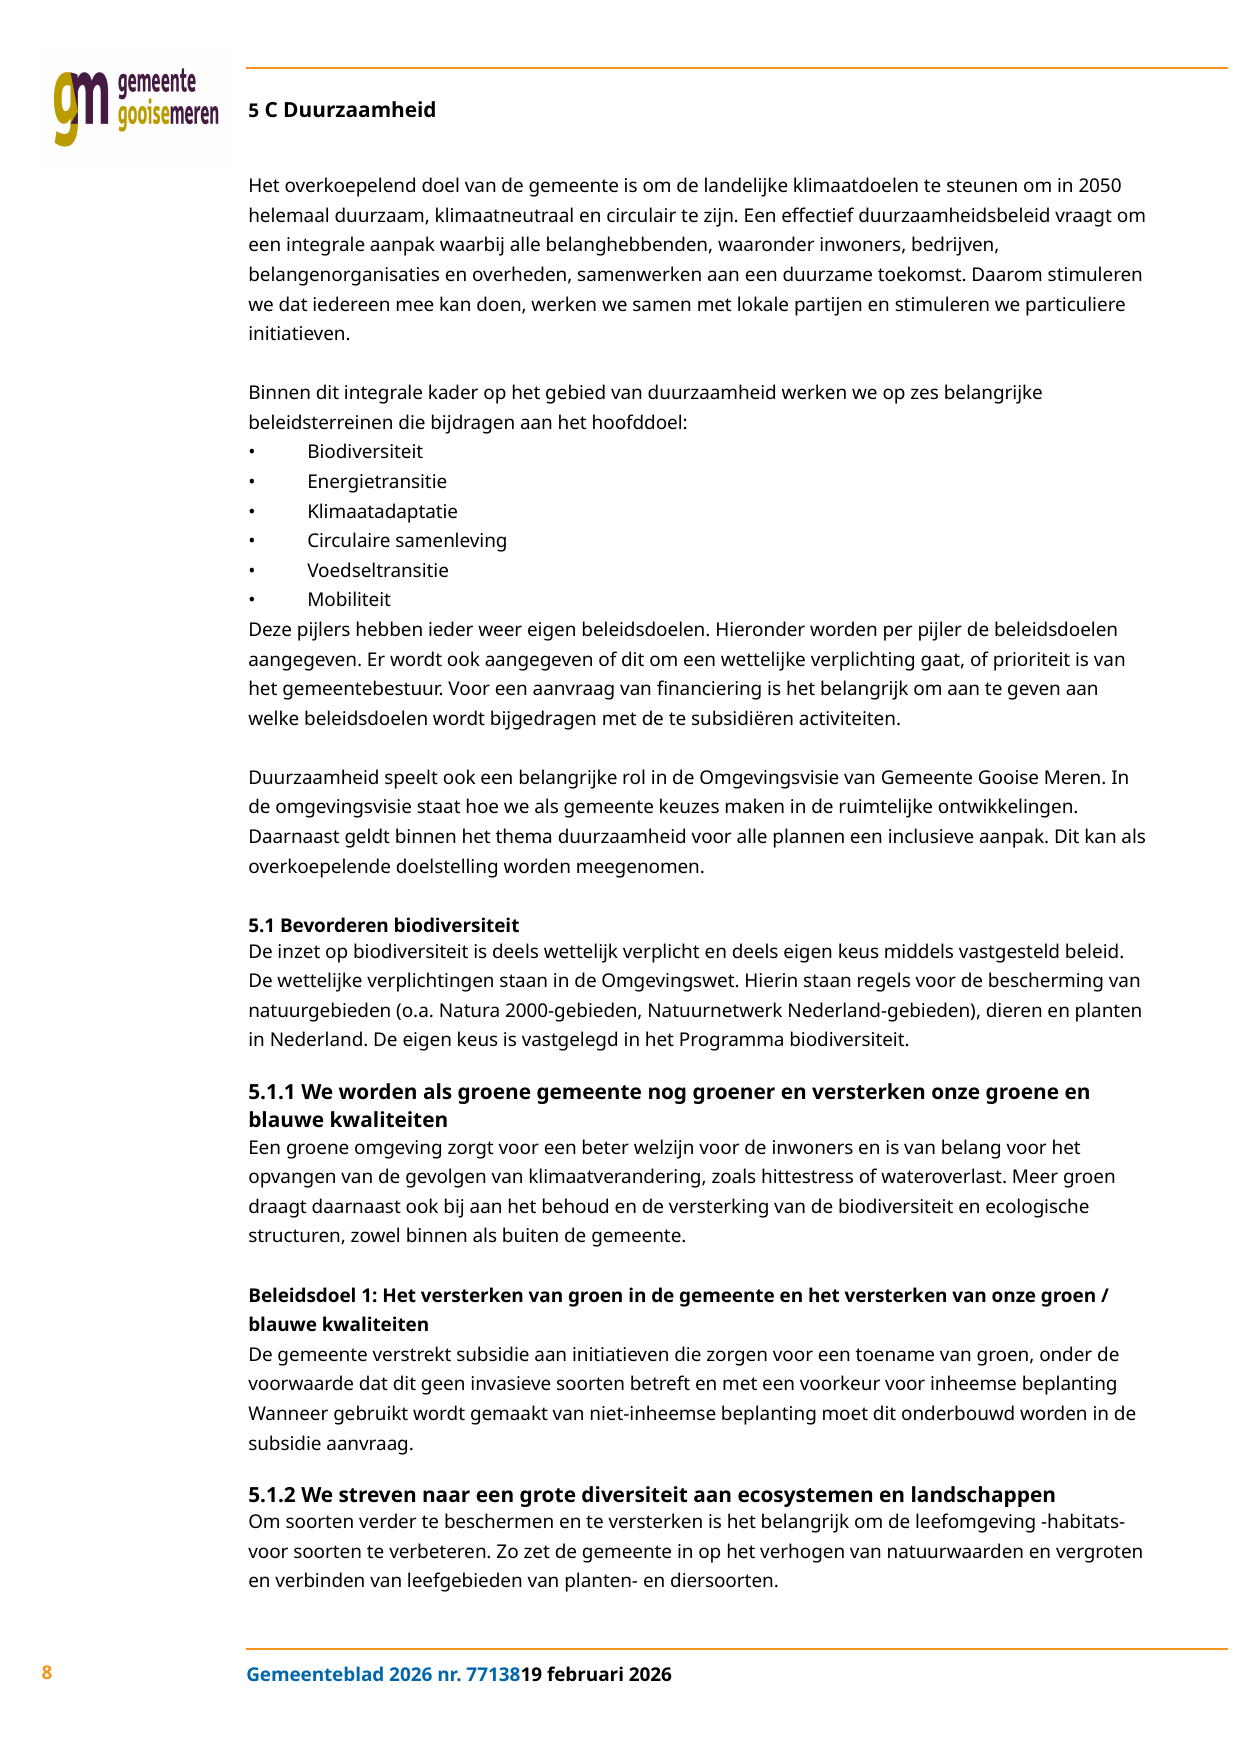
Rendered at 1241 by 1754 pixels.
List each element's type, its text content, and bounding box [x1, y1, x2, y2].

text Beleidsdoel 1: Het versterken van groen in de gemeente en het versterken van onze groen / blauwe kwaliteiten [248, 1282, 1152, 1337]
picture [41, 47, 231, 172]
text Deze pijlers hebben ieder weer eigen beleidsdoelen. Hieronder worden per pijler de beleidsdoelen aangegeven. Er wordt ook aangegeven of dit om een wettelijke verplichting gaat, of prioriteit is van het gemeentebestuur. Voor een aanvraag van financiering is het belangrijk om aan te geven aan welke beleidsdoelen wordt bijgedragen met de te subsidiëren activiteiten. [248, 616, 1152, 731]
text De gemeente verstrekt subsidie aan initiatieven die zorgen voor een toename van groen, onder de voorwaarde dat dit geen invasieve soorten betreft en met een voorkeur voor inheemse beplanting Wanneer gebruikt wordt gemaakt van niet-inheemse beplanting moet dit onderbouwd worden in de subsidie aanvraag. [248, 1341, 1152, 1455]
text 5.1.2 We streven naar een grote diversiteit aan ecosystemen en landschappen [248, 1480, 1152, 1508]
text Duurzaamheid speelt ook een belangrijke rol in de Omgevingsvisie van Gemeente Gooise Meren. In de omgevingsvisie staat hoe we als gemeente keuzes maken in de ruimtelijke ontwikkelingen. Daarnaast geldt binnen het thema duurzaamheid voor alle plannen een inclusieve aanpak. Dit kan als overkoepelende doelstelling worden meegenomen. [248, 764, 1152, 879]
text Het overkoepelend doel van de gemeente is om de landelijke klimaatdoelen te steunen om in 2050 helemaal duurzaam, klimaatneutraal en circulair te zijn. Een effectief duurzaamheidsbeleid vraagt om een integrale aanpak waarbij alle belanghebbenden, waaronder inwoners, bedrijven, belangenorganisaties en overheden, samenwerken aan een duurzame toekomst. Daarom stimuleren we dat iedereen mee kan doen, werken we samen met lokale partijen en stimuleren we particuliere initiatieven. [248, 172, 1152, 346]
text 5 C Duurzaamheid [248, 95, 1152, 123]
text Een groene omgeving zorgt voor een beter welzijn voor de inwoners en is van belang voor het opvangen van de gevolgen van klimaatverandering, zoals hittestress of wateroverlast. Meer groen draagt daarnaast ook bij aan het behoud en de versterking van de biodiversiteit en ecologische structuren, zowel binnen als buiten de gemeente. [248, 1134, 1152, 1248]
list Biodiversiteit [248, 439, 1152, 464]
text 5.1.1 We worden als groene gemeente nog groener en versterken onze groene en blauwe kwaliteiten [248, 1077, 1152, 1134]
list Energietransitie [248, 468, 1152, 494]
list Voedseltransitie [248, 557, 1152, 583]
list Klimaatadaptatie [248, 498, 1152, 524]
list Circulaire samenleving [248, 527, 1152, 553]
text De inzet op biodiversiteit is deels wettelijk verplicht en deels eigen keus middels vastgesteld beleid. De wettelijke verplichtingen staan in de Omgevingswet. Hierin staan regels voor de bescherming van natuurgebieden (o.a. Natura 2000-gebieden, Natuurnetwerk Nederland-gebieden), dieren en planten in Nederland. De eigen keus is vastgelegd in het Programma biodiversiteit. [248, 938, 1152, 1052]
text 5.1 Bevorderen biodiversiteit [248, 912, 1152, 938]
text Om soorten verder te beschermen en te versterken is het belangrijk om de leefomgeving -habitats- voor soorten te verbeteren. Zo zet de gemeente in op het verhogen van natuurwaarden en vergroten en verbinden van leefgebieden van planten- en diersoorten. [248, 1508, 1152, 1593]
list Mobiliteit [248, 587, 1152, 612]
text Binnen dit integrale kader op het gebied van duurzaamheid werken we op zes belangrijke beleidsterreinen die bijdragen aan het hoofddoel: [248, 379, 1152, 435]
